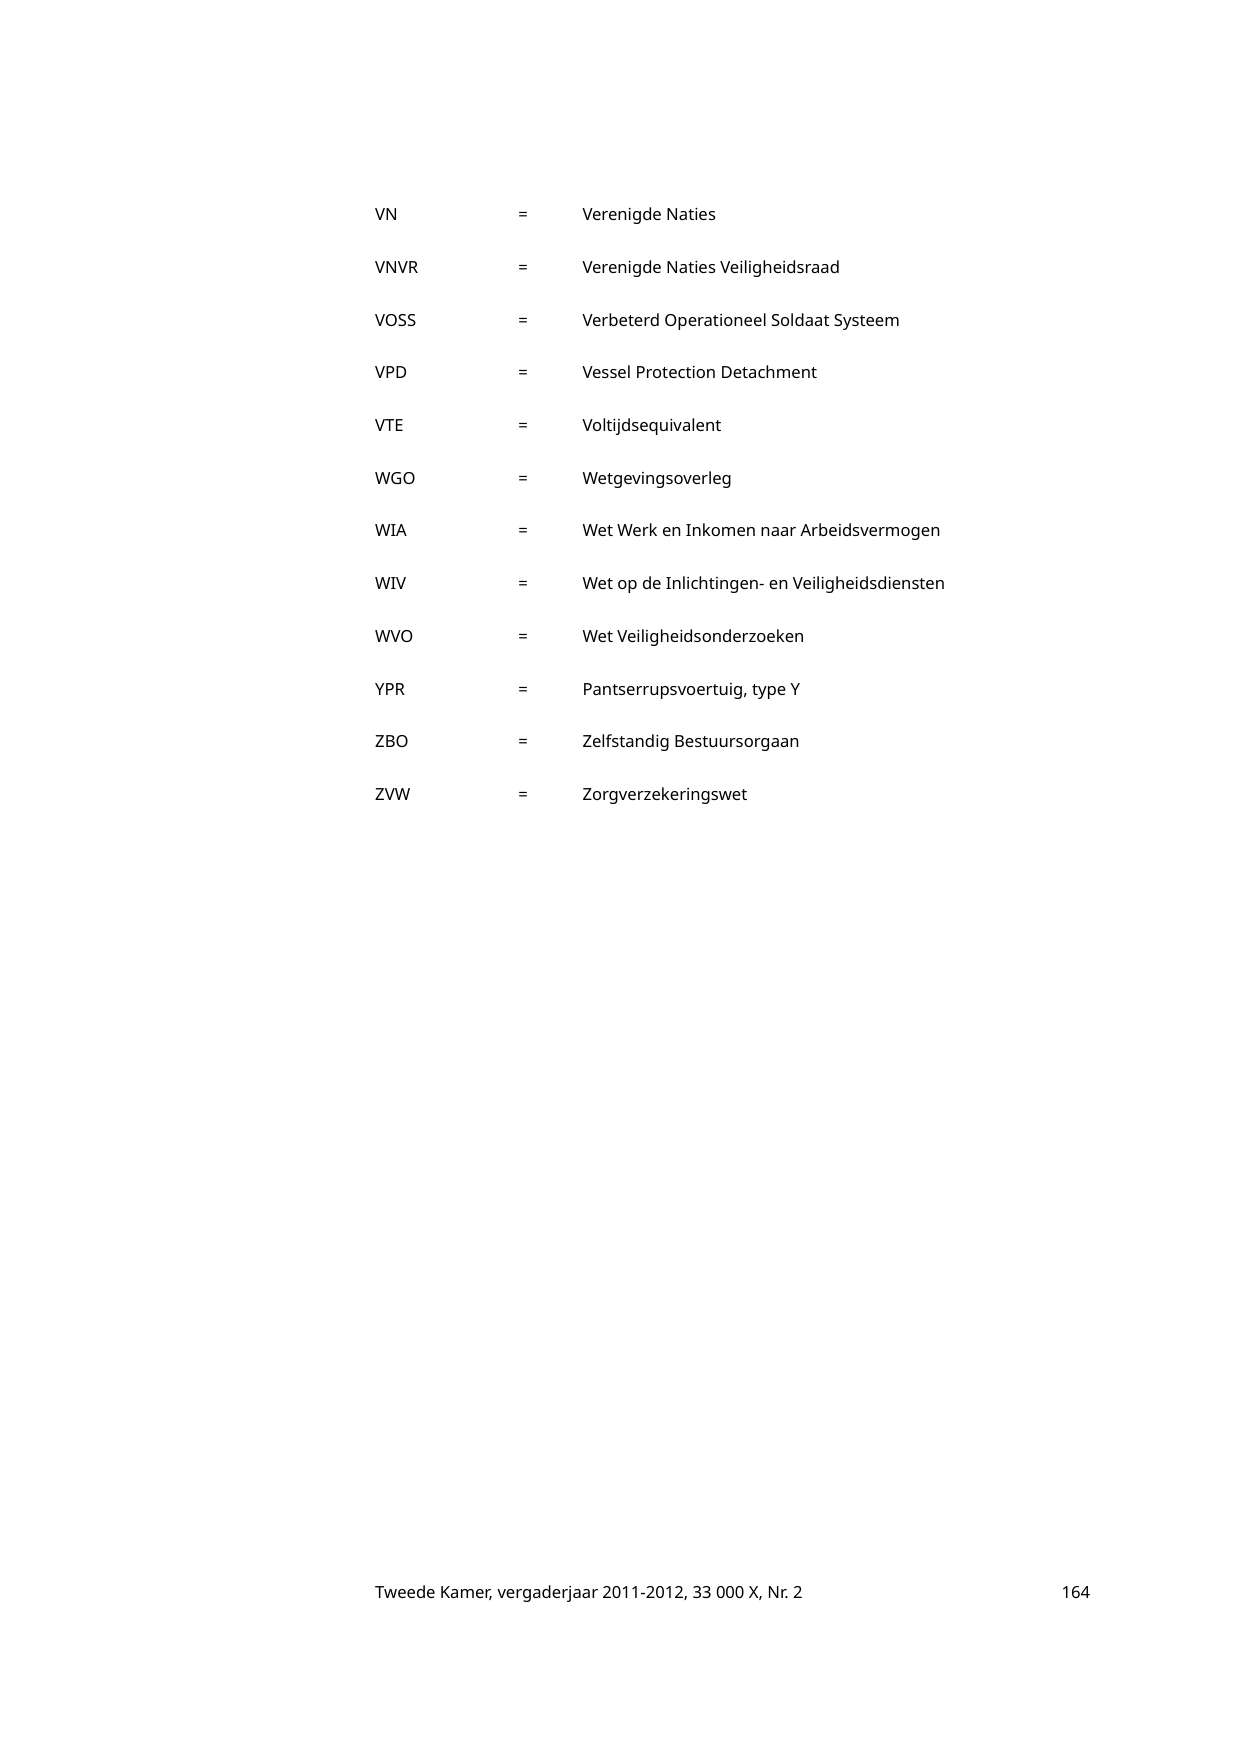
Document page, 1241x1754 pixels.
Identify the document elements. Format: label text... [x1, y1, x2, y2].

table_cell Wet op de Inlichtingen- en Veiligheidsdiensten [582, 572, 1090, 624]
table_cell = [518, 308, 582, 361]
table_cell VN [375, 203, 518, 255]
table_cell = [518, 255, 582, 308]
table_cell [582, 150, 1090, 203]
table_cell Verbeterd Operationeel Soldaat Systeem [582, 308, 1090, 361]
table_cell = [518, 519, 582, 572]
table_cell YPR [375, 677, 518, 730]
table_cell Zorgverzekeringswet [582, 783, 1090, 835]
table_cell WVO [375, 624, 518, 677]
table_cell WIV [375, 572, 518, 624]
table_cell [375, 150, 518, 203]
table_cell Pantserrupsvoertuig, type Y [582, 677, 1090, 730]
table_cell = [518, 783, 582, 835]
table_cell = [518, 624, 582, 677]
table_cell = [518, 414, 582, 466]
table_cell Verenigde Naties Veiligheidsraad [582, 255, 1090, 308]
table_cell [518, 150, 582, 203]
table_cell VPD [375, 361, 518, 413]
table_cell = [518, 730, 582, 782]
table_cell Vessel Protection Detachment [582, 361, 1090, 413]
table_cell Voltijdsequivalent [582, 414, 1090, 466]
table_cell = [518, 572, 582, 624]
table_cell VOSS [375, 308, 518, 361]
table_cell VNVR [375, 255, 518, 308]
table_cell Wetgevingsoverleg [582, 466, 1090, 519]
table_cell WIA [375, 519, 518, 572]
table_cell VTE [375, 414, 518, 466]
table_cell Wet Werk en Inkomen naar Arbeidsvermogen [582, 519, 1090, 572]
table_cell ZVW [375, 783, 518, 835]
table_cell = [518, 466, 582, 519]
table_cell WGO [375, 466, 518, 519]
table_cell = [518, 677, 582, 730]
table_cell = [518, 203, 582, 255]
table_cell = [518, 361, 582, 413]
table_cell Wet Veiligheidsonderzoeken [582, 624, 1090, 677]
table_cell Verenigde Naties [582, 203, 1090, 255]
table_cell ZBO [375, 730, 518, 782]
table_cell Zelfstandig Bestuursorgaan [582, 730, 1090, 782]
